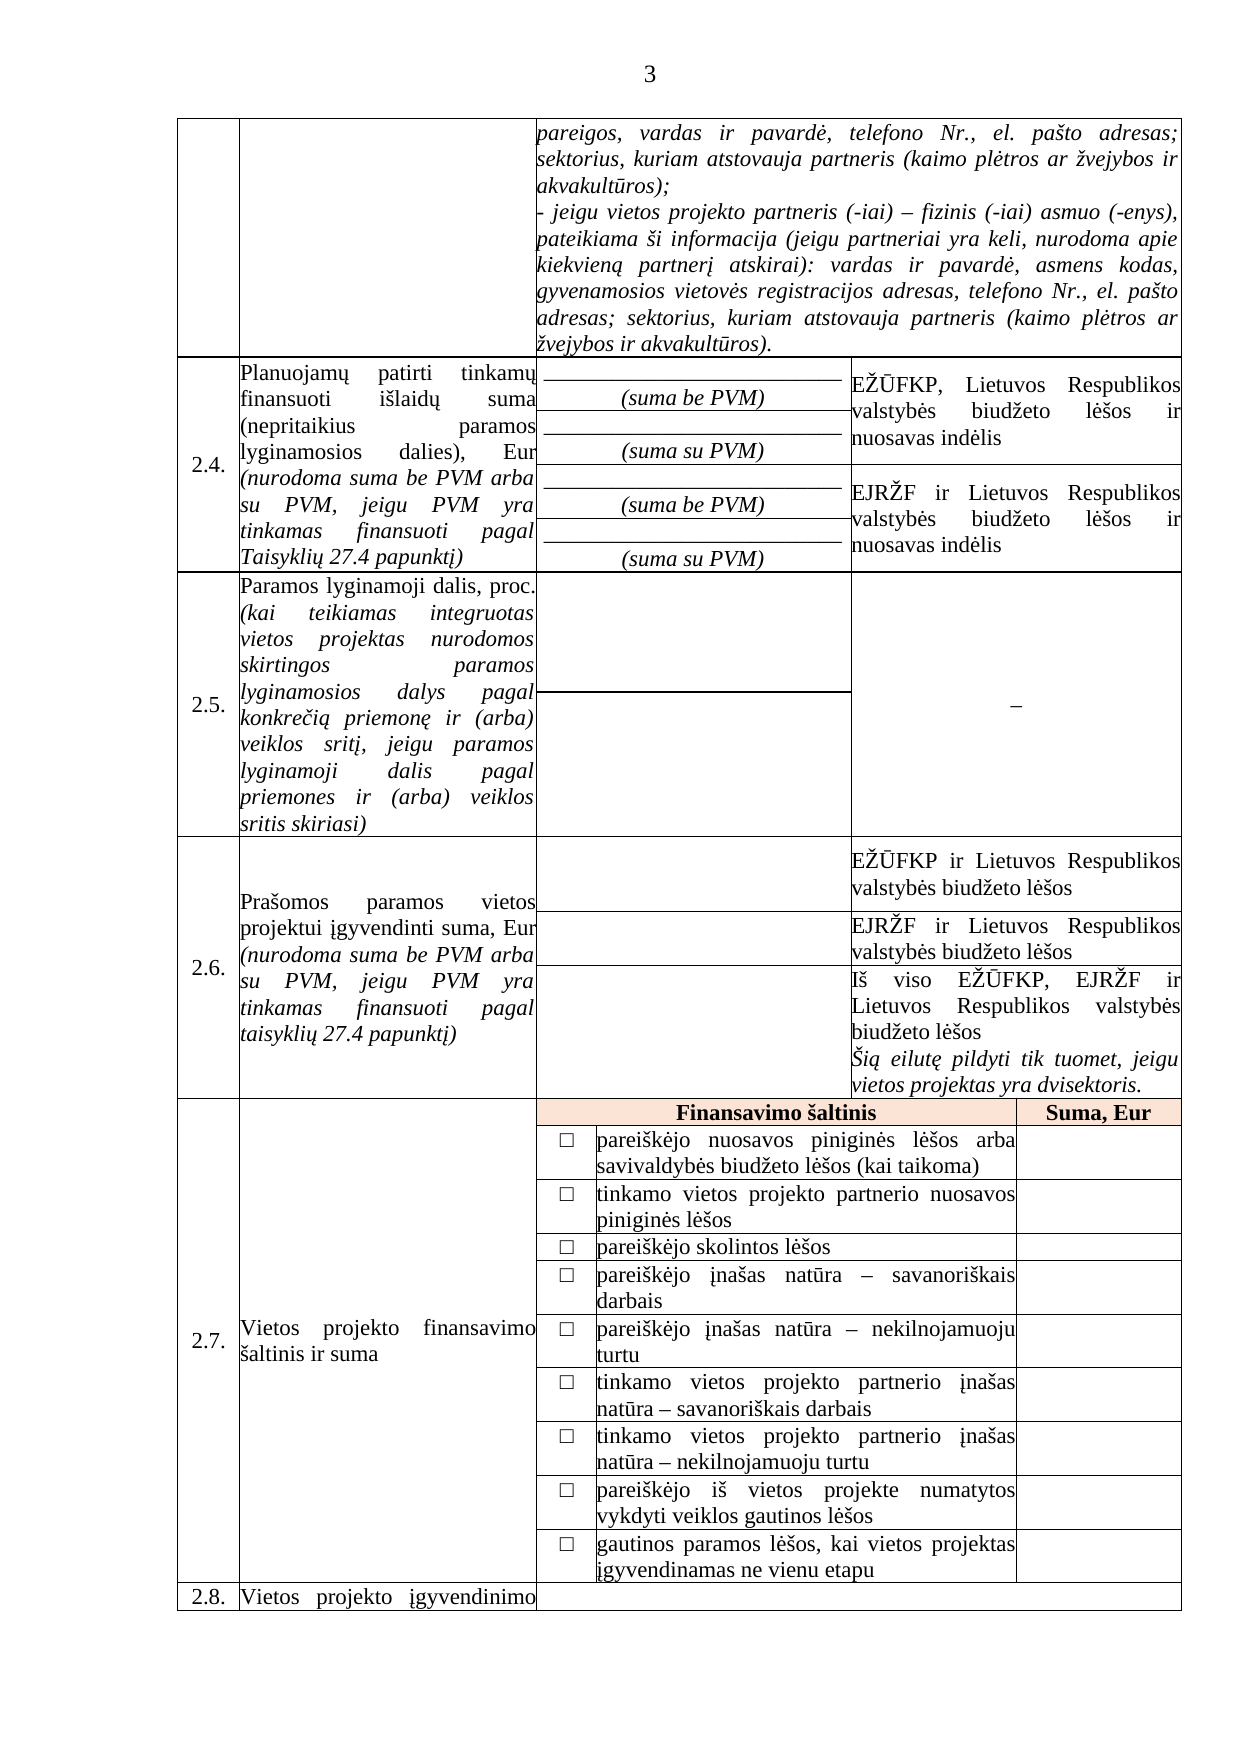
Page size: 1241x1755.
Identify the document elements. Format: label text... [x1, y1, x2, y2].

table_cell [178, 119, 239, 356]
table_cell □ [537, 1530, 596, 1582]
table_cell □ [537, 1315, 596, 1367]
table_cell [1017, 1368, 1181, 1421]
table_cell Iš viso EŽŪFKP, EJRŽF ir Lietuvos Respublikos valstybės biudžeto lėšos Šią eilutę pildyti tik tuomet, jeigu vietos projektas yra dvisektoris. [852, 966, 1181, 1097]
table_cell □ [537, 1368, 596, 1421]
table_cell [537, 966, 851, 1097]
table_cell [537, 1583, 1181, 1610]
table_cell □ [537, 1180, 596, 1232]
table_cell [1017, 1476, 1181, 1528]
table_cell Suma, Eur [1017, 1099, 1181, 1125]
table_cell [1017, 1261, 1181, 1313]
table_cell [1017, 1315, 1181, 1367]
table_cell [240, 119, 536, 356]
table_cell [1017, 1422, 1181, 1475]
table_cell [537, 573, 851, 691]
table_cell tinkamo vietos projekto partnerio nuosavos piniginės lėšos [597, 1180, 1016, 1232]
table_cell 2.6. [178, 837, 239, 1097]
table_cell pareiškėjo nuosavos piniginės lėšos arba savivaldybės biudžeto lėšos (kai taikoma) [597, 1126, 1016, 1179]
table_cell Vietos projekto įgyvendinimo [240, 1583, 536, 1610]
table_cell □ [537, 1261, 596, 1313]
table_cell [537, 693, 851, 836]
table_cell □ [537, 1476, 596, 1528]
table_cell pareiškėjo iš vietos projekte numatytos vykdyti veiklos gautinos lėšos [597, 1476, 1016, 1528]
table_cell Vietos projekto finansavimo šaltinis ir suma [240, 1099, 536, 1582]
table_cell __________________________ (suma be PVM) [537, 465, 851, 518]
table_cell tinkamo vietos projekto partnerio įnašas natūra – savanoriškais darbais [597, 1368, 1016, 1421]
table_cell __________________________ (suma su PVM) [537, 411, 851, 464]
table_cell □ [537, 1126, 596, 1179]
table_cell EJRŽF ir Lietuvos Respublikos valstybės biudžeto lėšos ir nuosavas indėlis [852, 465, 1181, 571]
table_cell [1017, 1234, 1181, 1260]
table_cell pareigos, vardas ir pavardė, telefono Nr., el. pašto adresas; sektorius, kuriam atstovauja partneris (kaimo plėtros ar žvejybos ir akvakultūros); - jeigu vietos projekto partneris (-iai) – fizinis (-iai) asmuo (-enys), pateikiama ši informacija (jeigu partneriai yra keli, nurodoma apie kiekvieną partnerį atskirai): vardas ir pavardė, asmens kodas, gyvenamosios vietovės registracijos adresas, telefono Nr., el. pašto adresas; sektorius, kuriam atstovauja partneris (kaimo plėtros ar žvejybos ir akvakultūros). [537, 119, 1181, 356]
table_cell __________________________ (suma su PVM) [537, 519, 851, 571]
table_cell EŽŪFKP ir Lietuvos Respublikos valstybės biudžeto lėšos [852, 837, 1181, 911]
table_cell Planuojamų patirti tinkamų finansuoti išlaidų suma (nepritaikius paramos lyginamosios dalies), Eur (nurodoma suma be PVM arba su PVM, jeigu PVM yra tinkamas finansuoti pagal Taisyklių 27.4 papunktį) [240, 358, 536, 571]
table_cell Prašomos paramos vietos projektui įgyvendinti suma, Eur (nurodoma suma be PVM arba su PVM, jeigu PVM yra tinkamas finansuoti pagal taisyklių 27.4 papunktį) [240, 837, 536, 1097]
table_cell pareiškėjo įnašas natūra – nekilnojamuoju turtu [597, 1315, 1016, 1367]
table_cell 2.8. [178, 1583, 239, 1610]
table_cell [1017, 1180, 1181, 1232]
table_cell EJRŽF ir Lietuvos Respublikos valstybės biudžeto lėšos [852, 912, 1181, 965]
table_cell tinkamo vietos projekto partnerio įnašas natūra – nekilnojamuoju turtu [597, 1422, 1016, 1475]
table_cell pareiškėjo skolintos lėšos [597, 1234, 1016, 1260]
table_cell – [852, 573, 1181, 836]
table_cell 2.7. [178, 1099, 239, 1582]
table_cell 2.4. [178, 358, 239, 571]
table_cell pareiškėjo įnašas natūra – savanoriškais darbais [597, 1261, 1016, 1313]
table_cell [537, 912, 851, 965]
table_cell gautinos paramos lėšos, kai vietos projektas įgyvendinamas ne vienu etapu [597, 1530, 1016, 1582]
table_cell [537, 837, 851, 911]
table_cell □ [537, 1234, 596, 1260]
table_cell [1017, 1126, 1181, 1179]
table_cell EŽŪFKP, Lietuvos Respublikos valstybės biudžeto lėšos ir nuosavas indėlis [852, 358, 1181, 464]
table_cell [1017, 1530, 1181, 1582]
table_cell □ [537, 1422, 596, 1475]
table_cell 2.5. [178, 573, 239, 836]
table_cell Finansavimo šaltinis [537, 1099, 1016, 1125]
table_cell Paramos lyginamoji dalis, proc. (kai teikiamas integruotas vietos projektas nurodomos skirtingos paramos lyginamosios dalys pagal konkrečią priemonę ir (arba) veiklos sritį, jeigu paramos lyginamoji dalis pagal priemones ir (arba) veiklos sritis skiriasi) [240, 573, 536, 836]
table_cell __________________________ (suma be PVM) [537, 358, 851, 410]
